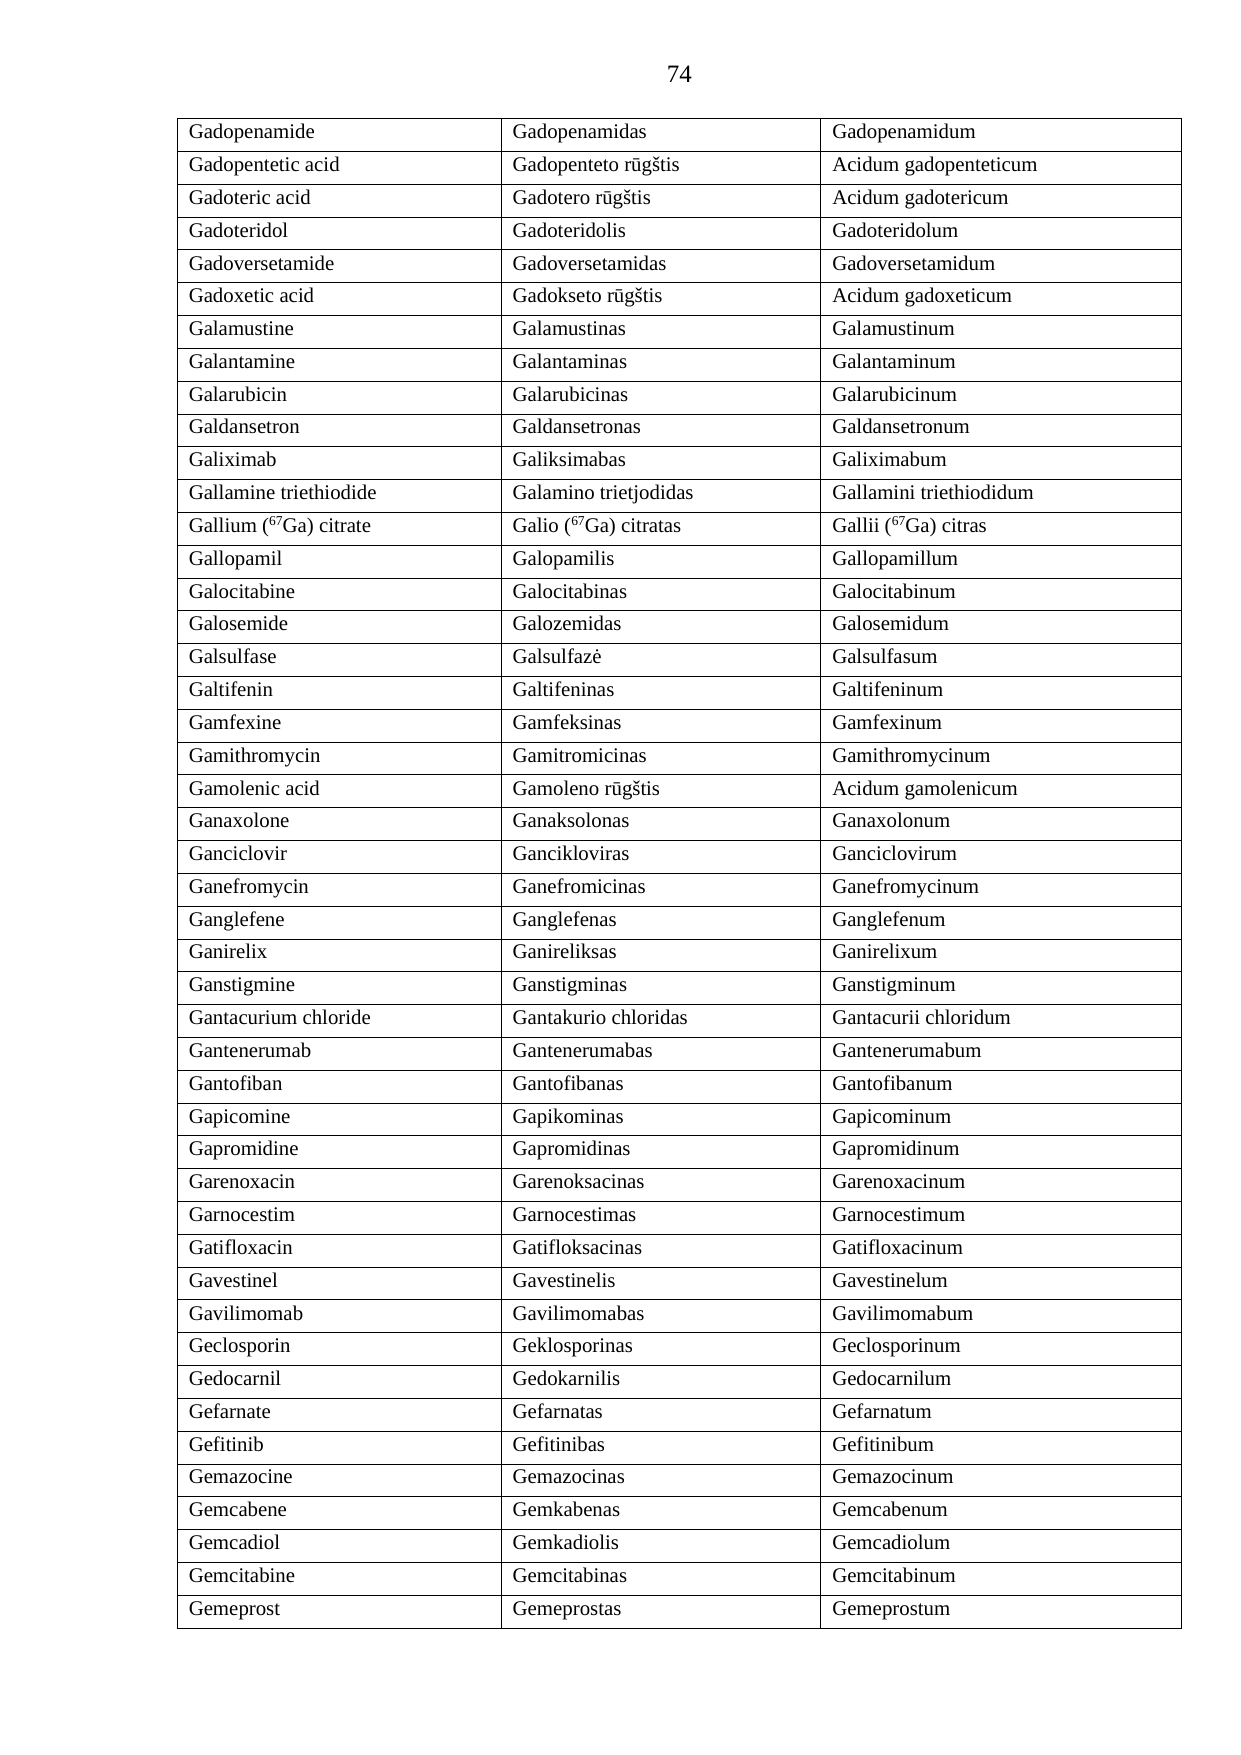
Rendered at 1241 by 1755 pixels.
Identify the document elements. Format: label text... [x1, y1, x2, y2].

table_cell Gapromidine [178, 1136, 501, 1168]
table_cell Acidum gadopenteticum [821, 152, 1181, 184]
table_cell Gapikominas [502, 1104, 820, 1135]
table_cell Garnocestimum [821, 1202, 1181, 1234]
table_cell Gefarnatum [821, 1399, 1181, 1431]
table_cell Gadopenamidum [821, 119, 1181, 151]
table_cell Gavilimomab [178, 1300, 501, 1332]
table_cell Gavilimomabas [502, 1300, 820, 1332]
table_cell Galsulfasum [821, 644, 1181, 676]
table_cell Gantenerumabum [821, 1038, 1181, 1070]
table_cell Gadoxetic acid [178, 283, 501, 315]
table_cell Gamfexinum [821, 710, 1181, 742]
table_cell Geklosporinas [502, 1333, 820, 1365]
table_cell Gadopenteto rūgštis [502, 152, 820, 184]
table_cell Gantenerumab [178, 1038, 501, 1070]
table_cell Gadokseto rūgštis [502, 283, 820, 315]
table_cell Galantaminum [821, 349, 1181, 381]
table_cell Galiximab [178, 447, 501, 479]
table_cell Galtifeninas [502, 677, 820, 709]
table_cell Gadoversetamidas [502, 250, 820, 282]
table_cell Garenoxacinum [821, 1169, 1181, 1201]
table_cell Ganaxolonum [821, 808, 1181, 840]
table_cell Gedocarnil [178, 1366, 501, 1398]
table_cell Gemcadiolum [821, 1530, 1181, 1562]
table_cell Garnocestim [178, 1202, 501, 1234]
table_cell Gavilimomabum [821, 1300, 1181, 1332]
table_cell Gallium (67Ga) citrate [178, 513, 501, 545]
table_cell Galamustinum [821, 316, 1181, 348]
table_cell Galozemidas [502, 611, 820, 643]
table_cell Galtifenin [178, 677, 501, 709]
table_cell Gatifloxacin [178, 1235, 501, 1267]
table_cell Gantakurio chloridas [502, 1005, 820, 1037]
table_cell Gemazocinum [821, 1465, 1181, 1496]
table_cell Galamustine [178, 316, 501, 348]
table_cell Gallopamillum [821, 546, 1181, 577]
table_cell Galtifeninum [821, 677, 1181, 709]
table_cell Ganirelixum [821, 940, 1181, 971]
table_cell Gadoteridolis [502, 218, 820, 249]
table_cell Garenoxacin [178, 1169, 501, 1201]
table_cell Gallamine triethiodide [178, 480, 501, 512]
table_cell Galosemidum [821, 611, 1181, 643]
table_cell Galocitabinas [502, 579, 820, 610]
table_cell Ganefromycinum [821, 874, 1181, 906]
table_cell Gefitinibum [821, 1432, 1181, 1463]
table_cell Gemcabene [178, 1497, 501, 1529]
table_cell Gavestinel [178, 1268, 501, 1299]
table_cell Galocitabinum [821, 579, 1181, 610]
table_cell Galsulfase [178, 644, 501, 676]
table_cell Galio (67Ga) citratas [502, 513, 820, 545]
table_cell Galamino trietjodidas [502, 480, 820, 512]
table_cell Ganglefenas [502, 907, 820, 938]
table_cell Gefitinib [178, 1432, 501, 1463]
table_cell Ganefromicinas [502, 874, 820, 906]
table_cell Ganstigmine [178, 972, 501, 1004]
table_cell Gemeprostum [821, 1596, 1181, 1627]
table_cell Gadopentetic acid [178, 152, 501, 184]
table_cell Gamithromycin [178, 743, 501, 774]
table_cell Gadoteridol [178, 218, 501, 249]
table_cell Gapicomine [178, 1104, 501, 1135]
table_cell Gemazocine [178, 1465, 501, 1496]
table_cell Gemazocinas [502, 1465, 820, 1496]
table_cell Galiksimabas [502, 447, 820, 479]
table_cell Galocitabine [178, 579, 501, 610]
table_cell Gamoleno rūgštis [502, 775, 820, 807]
table_cell Galarubicinas [502, 382, 820, 413]
table_cell Gemkadiolis [502, 1530, 820, 1562]
table_cell Galamustinas [502, 316, 820, 348]
table_cell Gemcabenum [821, 1497, 1181, 1529]
table_cell Gantenerumabas [502, 1038, 820, 1070]
table_cell Gemcitabine [178, 1563, 501, 1595]
table_cell Gemeprostas [502, 1596, 820, 1627]
table_cell Ganciclovir [178, 841, 501, 873]
table_cell Gamfeksinas [502, 710, 820, 742]
table_cell Galarubicin [178, 382, 501, 413]
table_cell Gemeprost [178, 1596, 501, 1627]
table_cell Gantacurium chloride [178, 1005, 501, 1037]
table_cell Gancikloviras [502, 841, 820, 873]
table_cell Garnocestimas [502, 1202, 820, 1234]
table_cell Ganaksolonas [502, 808, 820, 840]
table_cell Gemcitabinum [821, 1563, 1181, 1595]
table_cell Gedocarnilum [821, 1366, 1181, 1398]
table_cell Galdansetronas [502, 415, 820, 446]
table_cell Geclosporin [178, 1333, 501, 1365]
table_cell Gatifloksacinas [502, 1235, 820, 1267]
table_cell Gamitromicinas [502, 743, 820, 774]
table_cell Gadopenamidas [502, 119, 820, 151]
table_cell Ganaxolone [178, 808, 501, 840]
table_cell Gantofibanas [502, 1071, 820, 1102]
table_cell Gefarnate [178, 1399, 501, 1431]
table_cell Gadotero rūgštis [502, 185, 820, 217]
table_cell Ganstigminum [821, 972, 1181, 1004]
table_cell Gadoversetamide [178, 250, 501, 282]
table_cell Galdansetron [178, 415, 501, 446]
table_cell Ganglefene [178, 907, 501, 938]
table_cell Galiximabum [821, 447, 1181, 479]
table_cell Gantofiban [178, 1071, 501, 1102]
table_cell Gamolenic acid [178, 775, 501, 807]
table_cell Gavestinelum [821, 1268, 1181, 1299]
table_cell Gadoteridolum [821, 218, 1181, 249]
table_cell Gallopamil [178, 546, 501, 577]
table_cell Ganciclovirum [821, 841, 1181, 873]
table_cell Acidum gamolenicum [821, 775, 1181, 807]
table_cell Gantofibanum [821, 1071, 1181, 1102]
table_cell Ganirelix [178, 940, 501, 971]
table_cell Galantamine [178, 349, 501, 381]
table_cell Garenoksacinas [502, 1169, 820, 1201]
table_cell Gallamini triethiodidum [821, 480, 1181, 512]
table_cell Gemkabenas [502, 1497, 820, 1529]
table_cell Acidum gadotericum [821, 185, 1181, 217]
table_cell Gapromidinum [821, 1136, 1181, 1168]
table_cell Gantacurii chloridum [821, 1005, 1181, 1037]
table_cell Gavestinelis [502, 1268, 820, 1299]
table_cell Gamithromycinum [821, 743, 1181, 774]
table_cell Geclosporinum [821, 1333, 1181, 1365]
table_cell Ganireliksas [502, 940, 820, 971]
table_cell Galopamilis [502, 546, 820, 577]
table_cell Ganefromycin [178, 874, 501, 906]
table_cell Galosemide [178, 611, 501, 643]
table_cell Gefitinibas [502, 1432, 820, 1463]
table_cell Galarubicinum [821, 382, 1181, 413]
table_cell Gemcadiol [178, 1530, 501, 1562]
table_cell Galdansetronum [821, 415, 1181, 446]
table_cell Gadoteric acid [178, 185, 501, 217]
table_cell Gapicominum [821, 1104, 1181, 1135]
table_cell Acidum gadoxeticum [821, 283, 1181, 315]
table_cell Ganstigminas [502, 972, 820, 1004]
table_cell Galantaminas [502, 349, 820, 381]
table_cell Galsulfazė [502, 644, 820, 676]
table_cell Ganglefenum [821, 907, 1181, 938]
table_cell Gamfexine [178, 710, 501, 742]
table_cell Gallii (67Ga) citras [821, 513, 1181, 545]
table_cell Gadoversetamidum [821, 250, 1181, 282]
table_cell Gapromidinas [502, 1136, 820, 1168]
table_cell Gadopenamide [178, 119, 501, 151]
table_cell Gedokarnilis [502, 1366, 820, 1398]
table_cell Gemcitabinas [502, 1563, 820, 1595]
table_cell Gatifloxacinum [821, 1235, 1181, 1267]
table_cell Gefarnatas [502, 1399, 820, 1431]
